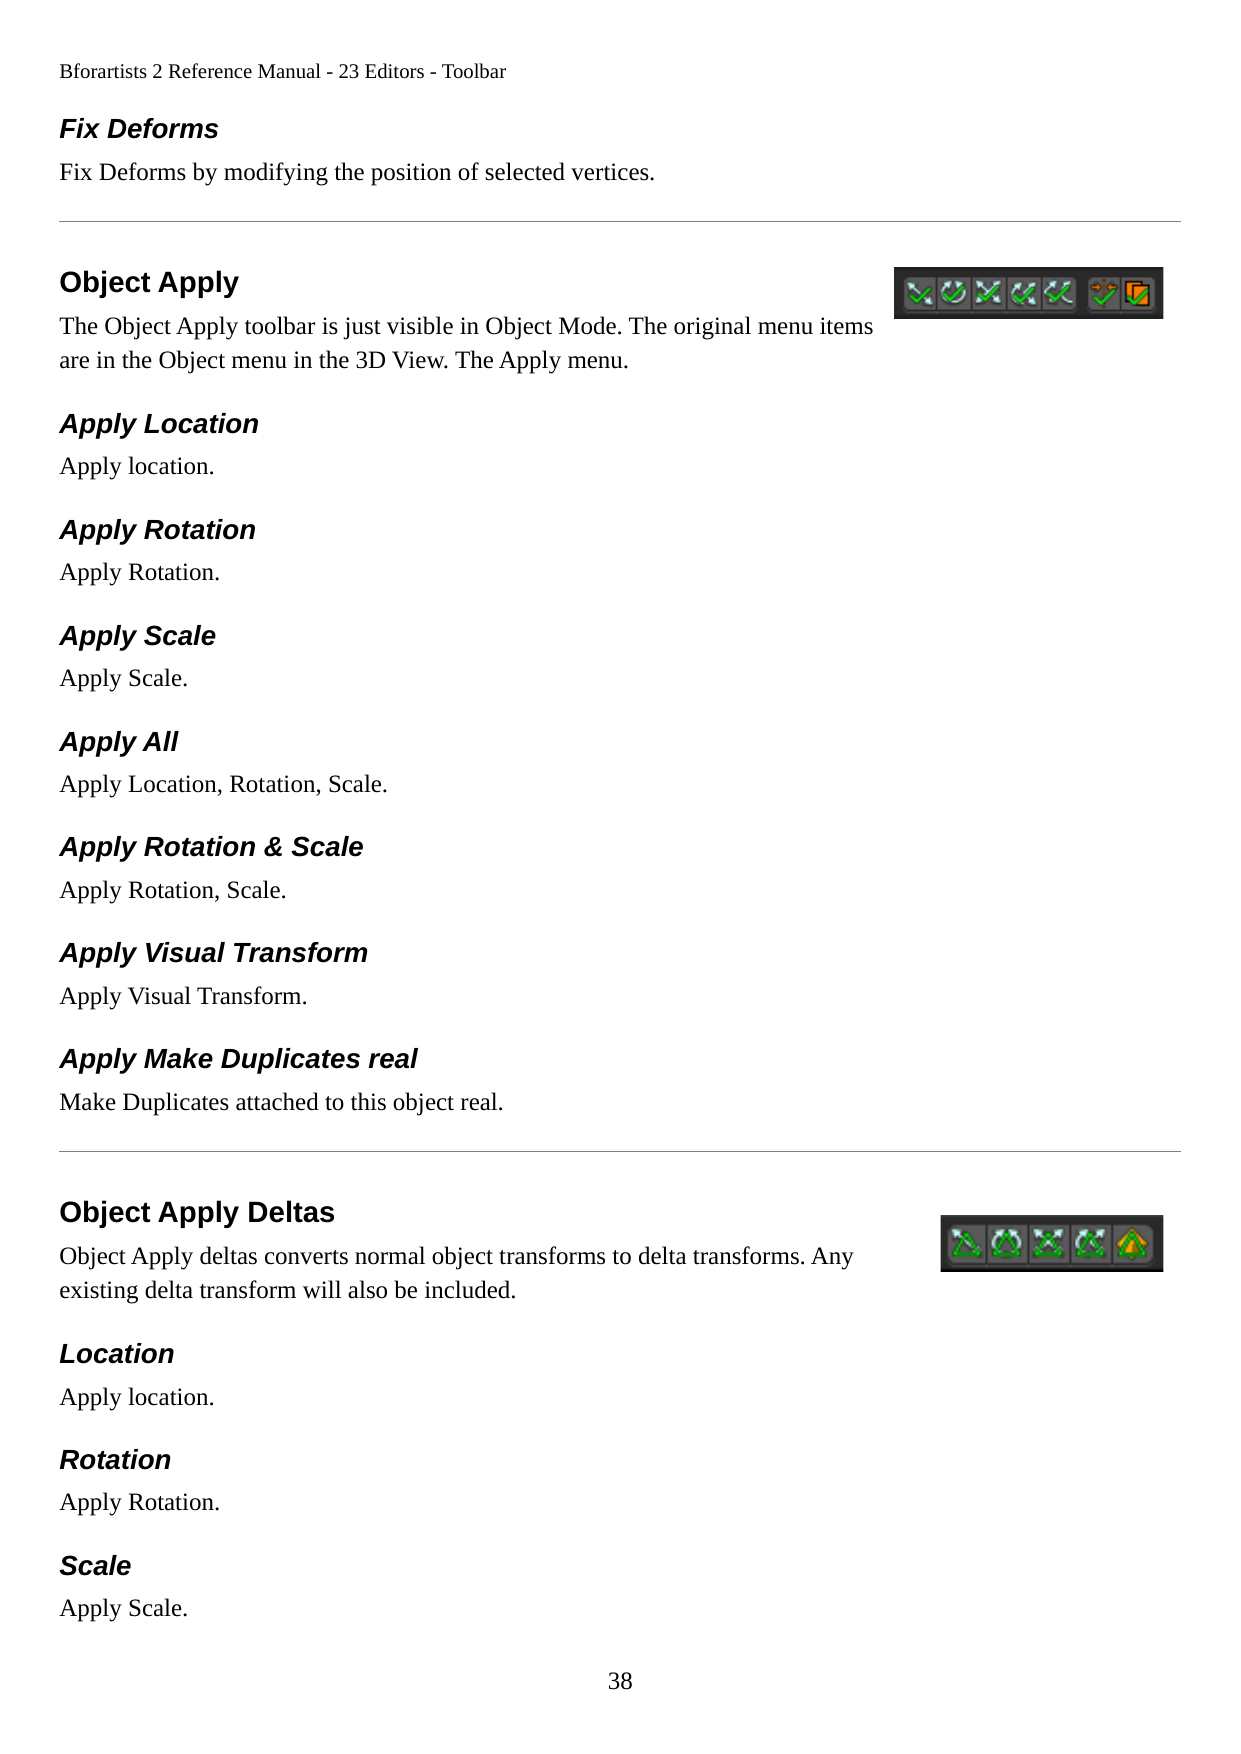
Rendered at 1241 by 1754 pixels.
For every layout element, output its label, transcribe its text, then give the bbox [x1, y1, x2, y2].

subtitle Object Apply [59, 265, 1181, 298]
subtitle Scale [59, 1549, 1181, 1581]
text Object Apply deltas converts normal object transforms to delta transforms. Any existing delta transform will also be included. [59, 1241, 1181, 1304]
subtitle Apply Scale [59, 619, 1181, 651]
subtitle Rotation [59, 1443, 1181, 1475]
subtitle Apply Visual Transform [59, 937, 1181, 969]
subtitle Apply Rotation [59, 513, 1181, 545]
subtitle Location [59, 1337, 1181, 1369]
text Apply Scale. [59, 663, 1181, 692]
text Apply Rotation. [59, 1487, 1181, 1516]
subtitle Object Apply Deltas [59, 1195, 1181, 1229]
text Apply Location, Rotation, Scale. [59, 769, 1181, 798]
subtitle Apply Rotation & Scale [59, 831, 1181, 863]
text Apply Rotation. [59, 557, 1181, 586]
picture [894, 267, 1164, 319]
text Apply location. [59, 1382, 1181, 1410]
subtitle Apply Location [59, 407, 1181, 439]
text The Object Apply toolbar is just visible in Object Mode. The original menu items are in the Object menu in the 3D View. The Apply menu. [59, 311, 1181, 374]
subtitle Fix Deforms [59, 113, 1181, 144]
subtitle Apply Make Duplicates real [59, 1043, 1181, 1074]
picture [940, 1215, 1164, 1272]
text Apply Visual Transform. [59, 981, 1181, 1010]
text Fix Deforms by modifying the position of selected vertices. [59, 157, 1181, 186]
text Apply location. [59, 451, 1181, 480]
subtitle Apply All [59, 725, 1181, 757]
text Make Duplicates attached to this object real. [59, 1087, 1181, 1116]
text Apply Rotation, Scale. [59, 875, 1181, 904]
text Apply Scale. [59, 1593, 1181, 1622]
